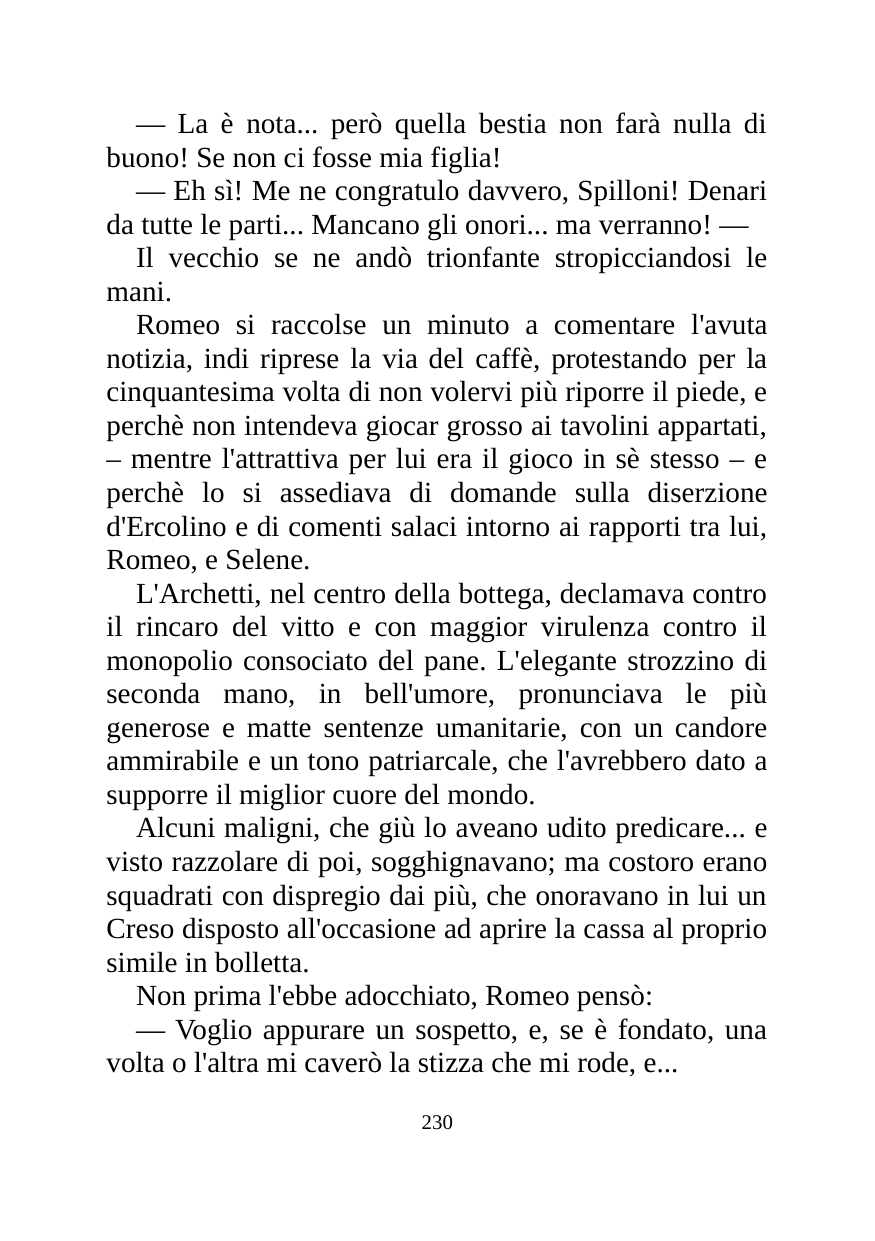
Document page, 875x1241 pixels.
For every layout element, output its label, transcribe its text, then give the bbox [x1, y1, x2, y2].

text — Eh sì! Me ne congratulo davvero, Spilloni! Denari da tutte le parti... Mancano gli onori... ma verranno! — [106, 173, 768, 240]
text Non prima l'ebbe adocchiato, Romeo pensò: [106, 978, 768, 1012]
text — Voglio appurare un sospetto, e, se è fondato, una volta o l'altra mi caverò la stizza che mi rode, e... [106, 1012, 768, 1079]
text — La è nota... però quella bestia non farà nulla di buono! Se non ci fosse mia figlia! [106, 106, 768, 173]
text L'Archetti, nel centro della bottega, declamava contro il rincaro del vitto e con maggior virulenza contro il monopolio consociato del pane. L'elegante strozzino di seconda mano, in bell'umore, pronunciava le più generose e matte sentenze umanitarie, con un candore ammirabile e un tono patriarcale, che l'avrebbero dato a supporre il miglior cuore del mondo. [106, 576, 768, 811]
text Romeo si raccolse un minuto a comentare l'avuta notizia, indi riprese la via del caffè, protestando per la cinquantesima volta di non volervi più riporre il piede, e perchè non intendeva giocar grosso ai tavolini appartati, – mentre l'attrattiva per lui era il gioco in sè stesso – e perchè lo si assediava di domande sulla diserzione d'Ercolino e di comenti salaci intorno ai rapporti tra lui, Romeo, e Selene. [106, 307, 768, 576]
text Alcuni maligni, che giù lo aveano udito predicare... e visto razzolare di poi, sogghignavano; ma costoro erano squadrati con dispregio dai più, che onoravano in lui un Creso disposto all'occasione ad aprire la cassa al proprio simile in bolletta. [106, 811, 768, 978]
text Il vecchio se ne andò trionfante stropicciandosi le mani. [106, 240, 768, 307]
